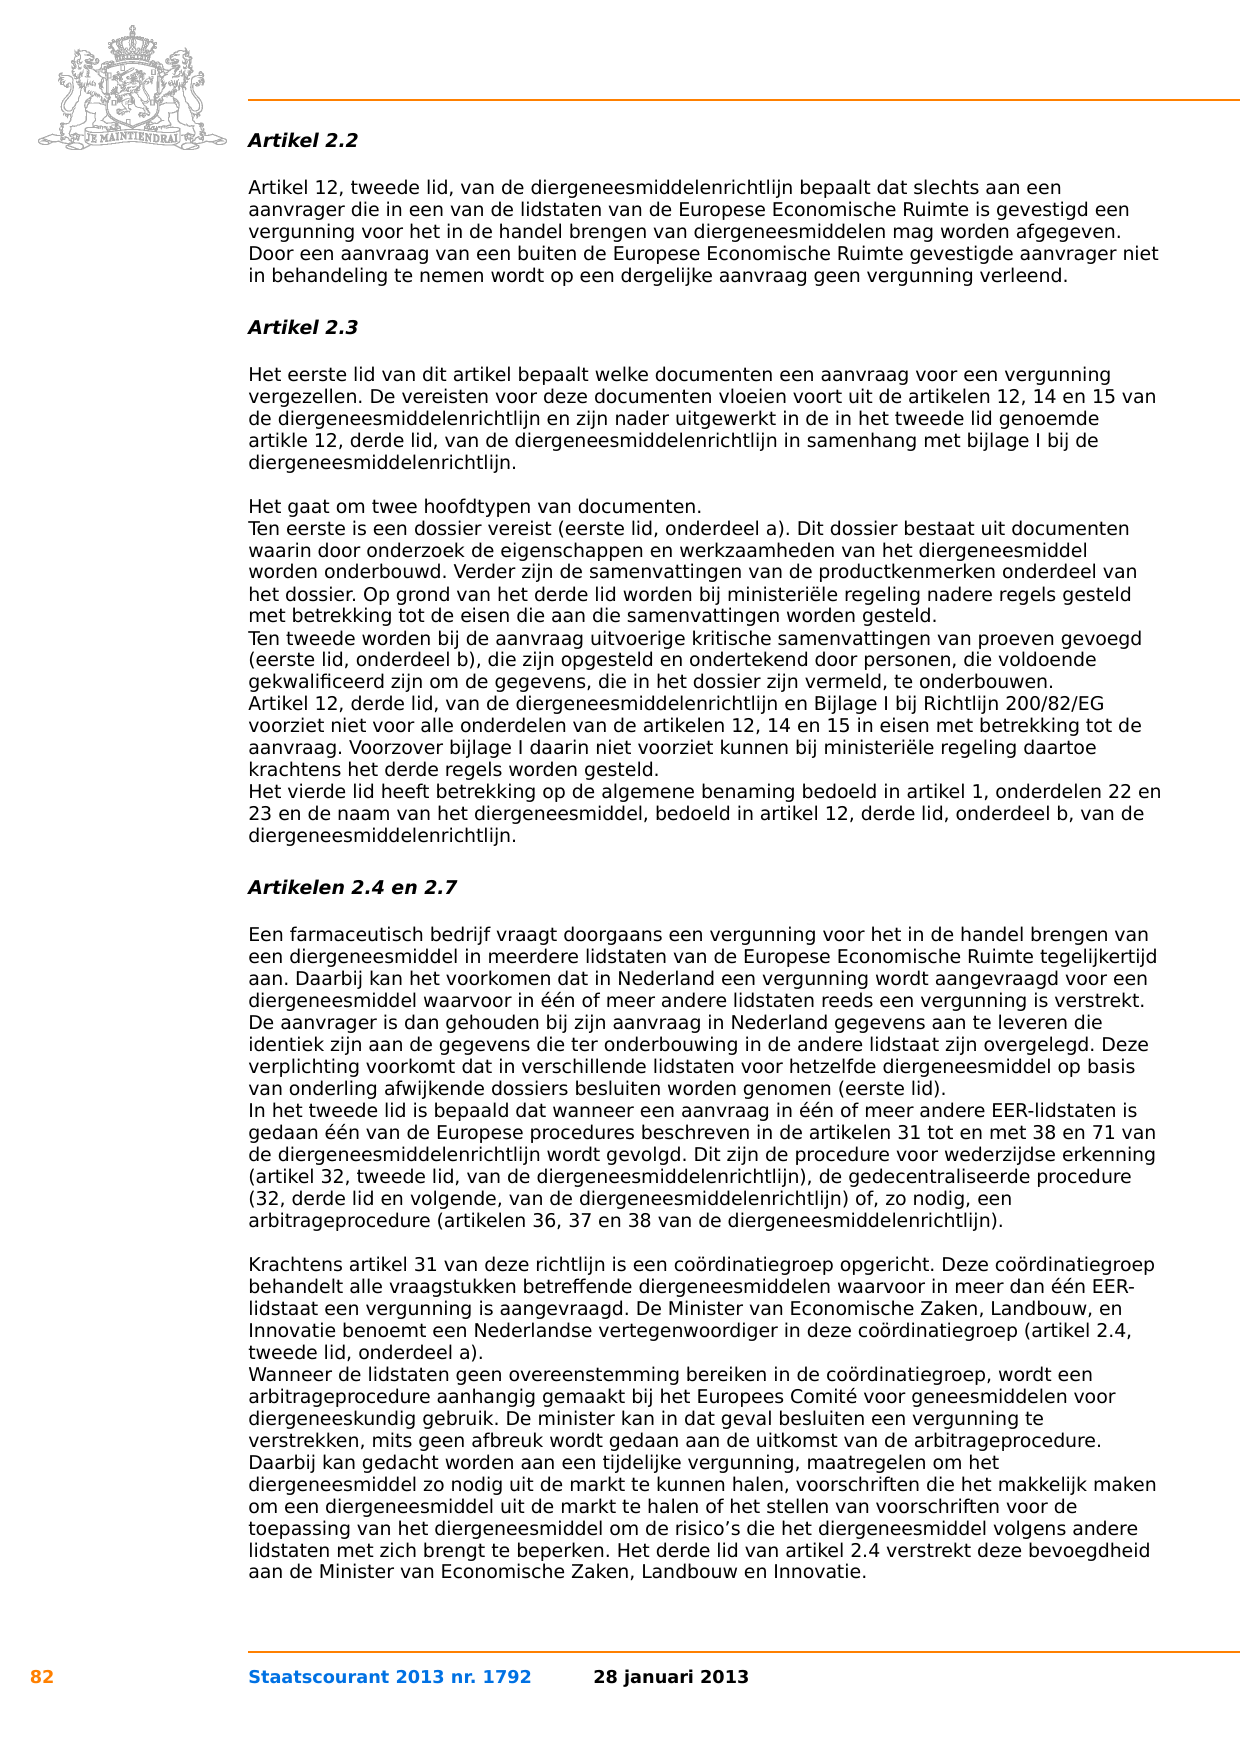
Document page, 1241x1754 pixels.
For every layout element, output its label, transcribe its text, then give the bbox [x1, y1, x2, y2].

text Een farmaceutisch bedrijf vraagt doorgaans een vergunning voor het in de handel brengen van een diergeneesmiddel in meerdere lidstaten van de Europese Economische Ruimte tegelijkertijd aan. Daarbij kan het voorkomen dat in Nederland een vergunning wordt aangevraagd voor een diergeneesmiddel waarvoor in één of meer andere lidstaten reeds een vergunning is verstrekt. De aanvrager is dan gehouden bij zijn aanvraag in Nederland gegevens aan te leveren die identiek zijn aan de gegevens die ter onderbouwing in de andere lidstaat zijn overgelegd. Deze verplichting voorkomt dat in verschillende lidstaten voor hetzelfde diergeneesmiddel op basis van onderling afwijkende dossiers besluiten worden genomen (eerste lid). [248, 924, 1163, 1100]
text Wanneer de lidstaten geen overeenstemming bereiken in de coördinatiegroep, wordt een arbitrageprocedure aanhangig gemaakt bij het Europees Comité voor geneesmiddelen voor diergeneeskundig gebruik. De minister kan in dat geval besluiten een vergunning te verstrekken, mits geen afbreuk wordt gedaan aan de uitkomst van de arbitrageprocedure. Daarbij kan gedacht worden aan een tijdelijke vergunning, maatregelen om het diergeneesmiddel zo nodig uit de markt te kunnen halen, voorschriften die het makkelijk maken om een diergeneesmiddel uit de markt te halen of het stellen van voorschriften voor de toepassing van het diergeneesmiddel om de risico’s die het diergeneesmiddel volgens andere lidstaten met zich brengt te beperken. Het derde lid van artikel 2.4 verstrekt deze bevoegdheid aan de Minister van Economische Zaken, Landbouw en Innovatie. [248, 1364, 1163, 1583]
text Artikel 12, tweede lid, van de diergeneesmiddelenrichtlijn bepaalt dat slechts aan een aanvrager die in een van de lidstaten van de Europese Economische Ruimte is gevestigd een vergunning voor het in de handel brengen van diergeneesmiddelen mag worden afgegeven. Door een aanvraag van een buiten de Europese Economische Ruimte gevestigde aanvrager niet in behandeling te nemen wordt op een dergelijke aanvraag geen vergunning verleend. [248, 177, 1163, 287]
text Krachtens artikel 31 van deze richtlijn is een coördinatiegroep opgericht. Deze coördinatiegroep behandelt alle vraagstukken betreffende diergeneesmiddelen waarvoor in meer dan één EER-lidstaat een vergunning is aangevraagd. De Minister van Economische Zaken, Landbouw, en Innovatie benoemt een Nederlandse vertegenwoordiger in deze coördinatiegroep (artikel 2.4, tweede lid, onderdeel a). [248, 1254, 1163, 1364]
picture [38, 25, 227, 150]
text Het vierde lid heeft betrekking op de algemene benaming bedoeld in artikel 1, onderdelen 22 en 23 en de naam van het diergeneesmiddel, bedoeld in artikel 12, derde lid, onderdeel b, van de diergeneesmiddelenrichtlijn. [248, 781, 1163, 847]
text Ten eerste is een dossier vereist (eerste lid, onderdeel a). Dit dossier bestaat uit documenten waarin door onderzoek de eigenschappen en werkzaamheden van het diergeneesmiddel worden onderbouwd. Verder zijn de samenvattingen van de productkenmerken onderdeel van het dossier. Op grond van het derde lid worden bij ministeriële regeling nadere regels gesteld met betrekking tot de eisen die aan die samenvattingen worden gesteld. [248, 517, 1163, 627]
subtitle Artikelen 2.4 en 2.7 [248, 877, 1163, 899]
text Artikel 12, derde lid, van de diergeneesmiddelenrichtlijn en Bijlage I bij Richtlijn 200/82/EG voorziet niet voor alle onderdelen van de artikelen 12, 14 en 15 in eisen met betrekking tot de aanvraag. Voorzover bijlage I daarin niet voorziet kunnen bij ministeriële regeling daartoe krachtens het derde regels worden gesteld. [248, 693, 1163, 781]
subtitle Artikel 2.2 [248, 130, 1163, 152]
text Het eerste lid van dit artikel bepaalt welke documenten een aanvraag voor een vergunning vergezellen. De vereisten voor deze documenten vloeien voort uit de artikelen 12, 14 en 15 van de diergeneesmiddelenrichtlijn en zijn nader uitgewerkt in de in het tweede lid genoemde artikle 12, derde lid, van de diergeneesmiddelenrichtlijn in samenhang met bijlage I bij de diergeneesmiddelenrichtlijn. [248, 364, 1163, 474]
text In het tweede lid is bepaald dat wanneer een aanvraag in één of meer andere EER-lidstaten is gedaan één van de Europese procedures beschreven in de artikelen 31 tot en met 38 en 71 van de diergeneesmiddelenrichtlijn wordt gevolgd. Dit zijn de procedure voor wederzijdse erkenning (artikel 32, tweede lid, van de diergeneesmiddelenrichtlijn), de gedecentraliseerde procedure (32, derde lid en volgende, van de diergeneesmiddelenrichtlijn) of, zo nodig, een arbitrageprocedure (artikelen 36, 37 en 38 van de diergeneesmiddelenrichtlijn). [248, 1100, 1163, 1232]
text Ten tweede worden bij de aanvraag uitvoerige kritische samenvattingen van proeven gevoegd (eerste lid, onderdeel b), die zijn opgesteld en ondertekend door personen, die voldoende gekwalificeerd zijn om de gegevens, die in het dossier zijn vermeld, te onderbouwen. [248, 627, 1163, 693]
subtitle Artikel 2.3 [248, 317, 1163, 339]
text Het gaat om twee hoofdtypen van documenten. [248, 496, 1163, 517]
